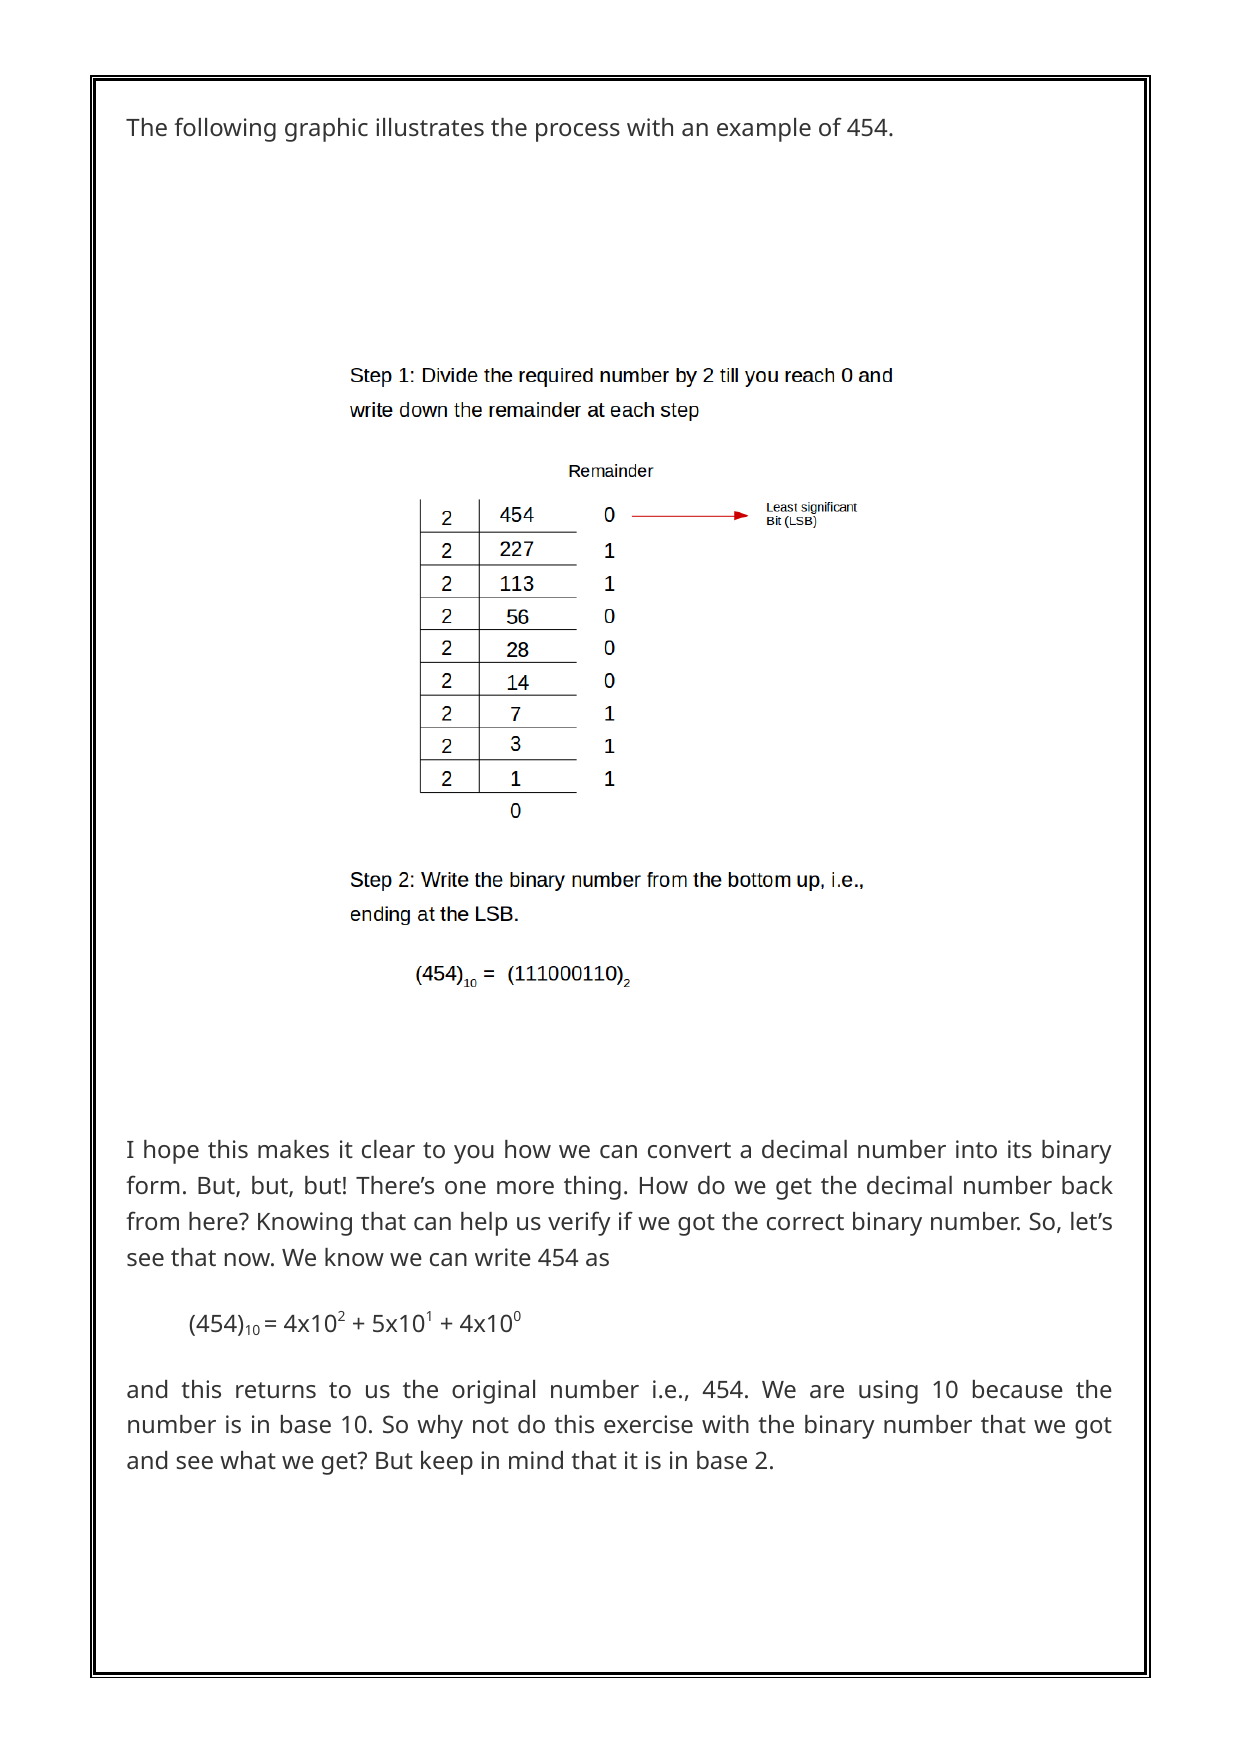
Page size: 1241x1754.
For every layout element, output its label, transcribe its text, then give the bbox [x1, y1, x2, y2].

text I hope this makes it clear to you how we can convert a decimal number into its binary form. But, but, but! There’s one more thing. How do we get the decimal number back from here? Knowing that can help us verify if we got the correct binary number. So, let’s see that now. We know we can write 454 as [126, 1133, 1114, 1273]
text (454)10 = 4x102 + 5x101 + 4x100 [189, 1307, 1114, 1339]
picture [337, 355, 904, 999]
text The following graphic illustrates the process with an example of 454. [126, 111, 1114, 144]
text and this returns to us the original number i.e., 454. We are using 10 because the number is in base 10. So why not do this exercise with the binary number that we got and see what we get? But keep in mind that it is in base 2. [126, 1372, 1114, 1477]
